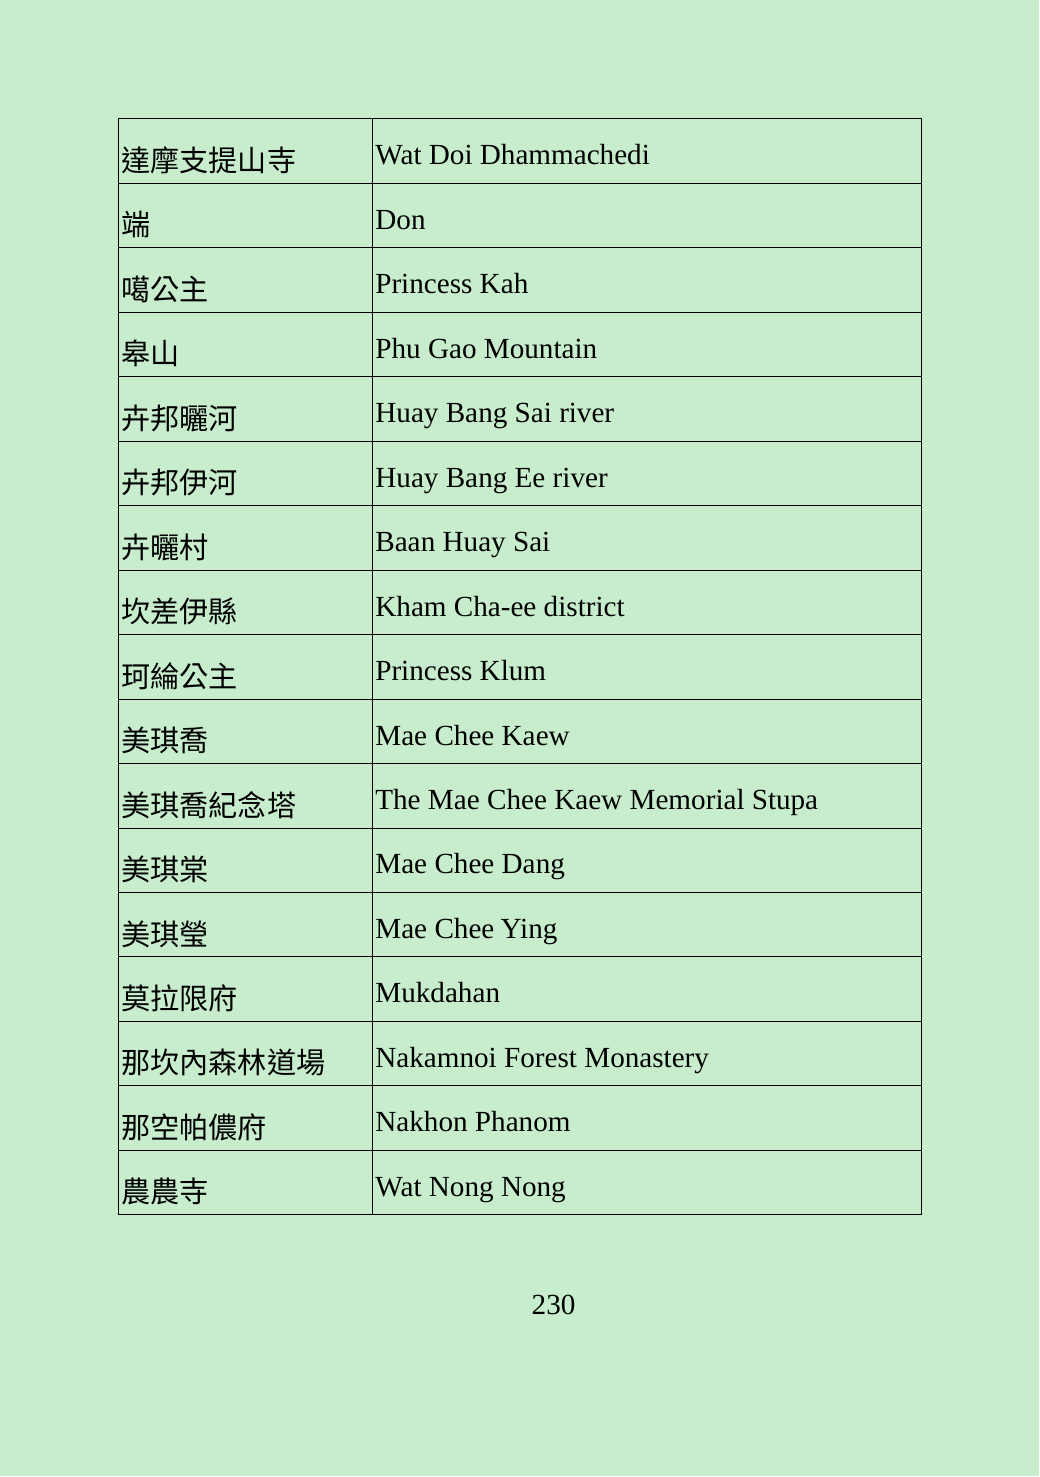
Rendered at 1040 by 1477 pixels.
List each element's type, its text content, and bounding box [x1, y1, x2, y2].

table_cell Mae Chee Kaew [373, 700, 921, 763]
table_cell The Mae Chee Kaew Memorial Stupa [373, 764, 921, 827]
table_cell Nakhon Phanom [373, 1086, 921, 1150]
table_cell Don [373, 184, 921, 247]
table_cell 皋山 [119, 313, 372, 376]
table_cell Princess Kah [373, 248, 921, 312]
table_cell 達摩支提山寺 [119, 119, 372, 183]
table_cell Mae Chee Dang [373, 829, 921, 892]
table_cell 卉邦曬河 [119, 377, 372, 441]
table_cell Princess Klum [373, 635, 921, 698]
table_cell 莫拉限府 [119, 957, 372, 1021]
table_cell 那坎內森林道場 [119, 1022, 372, 1085]
table_cell Wat Nong Nong [373, 1151, 921, 1214]
table_cell Wat Doi Dhammachedi [373, 119, 921, 183]
table_cell Mae Chee Ying [373, 893, 921, 956]
table_cell 卉曬村 [119, 506, 372, 569]
table_cell Baan Huay Sai [373, 506, 921, 569]
table_cell 噶公主 [119, 248, 372, 312]
table_cell Nakamnoi Forest Monastery [373, 1022, 921, 1085]
table_cell 美琪瑩 [119, 893, 372, 956]
table_cell 美琪喬紀念塔 [119, 764, 372, 827]
table_cell Phu Gao Mountain [373, 313, 921, 376]
table_cell Mukdahan [373, 957, 921, 1021]
table_cell 農農寺 [119, 1151, 372, 1214]
table_cell Huay Bang Sai river [373, 377, 921, 441]
table_cell 端 [119, 184, 372, 247]
table_cell Huay Bang Ee river [373, 442, 921, 505]
table_cell 美琪喬 [119, 700, 372, 763]
table_cell Kham Cha-ee district [373, 571, 921, 634]
table_cell 美琪棠 [119, 829, 372, 892]
table_cell 卉邦伊河 [119, 442, 372, 505]
table_cell 那空帕儂府 [119, 1086, 372, 1150]
table_cell 坎差伊縣 [119, 571, 372, 634]
table_cell 珂綸公主 [119, 635, 372, 698]
